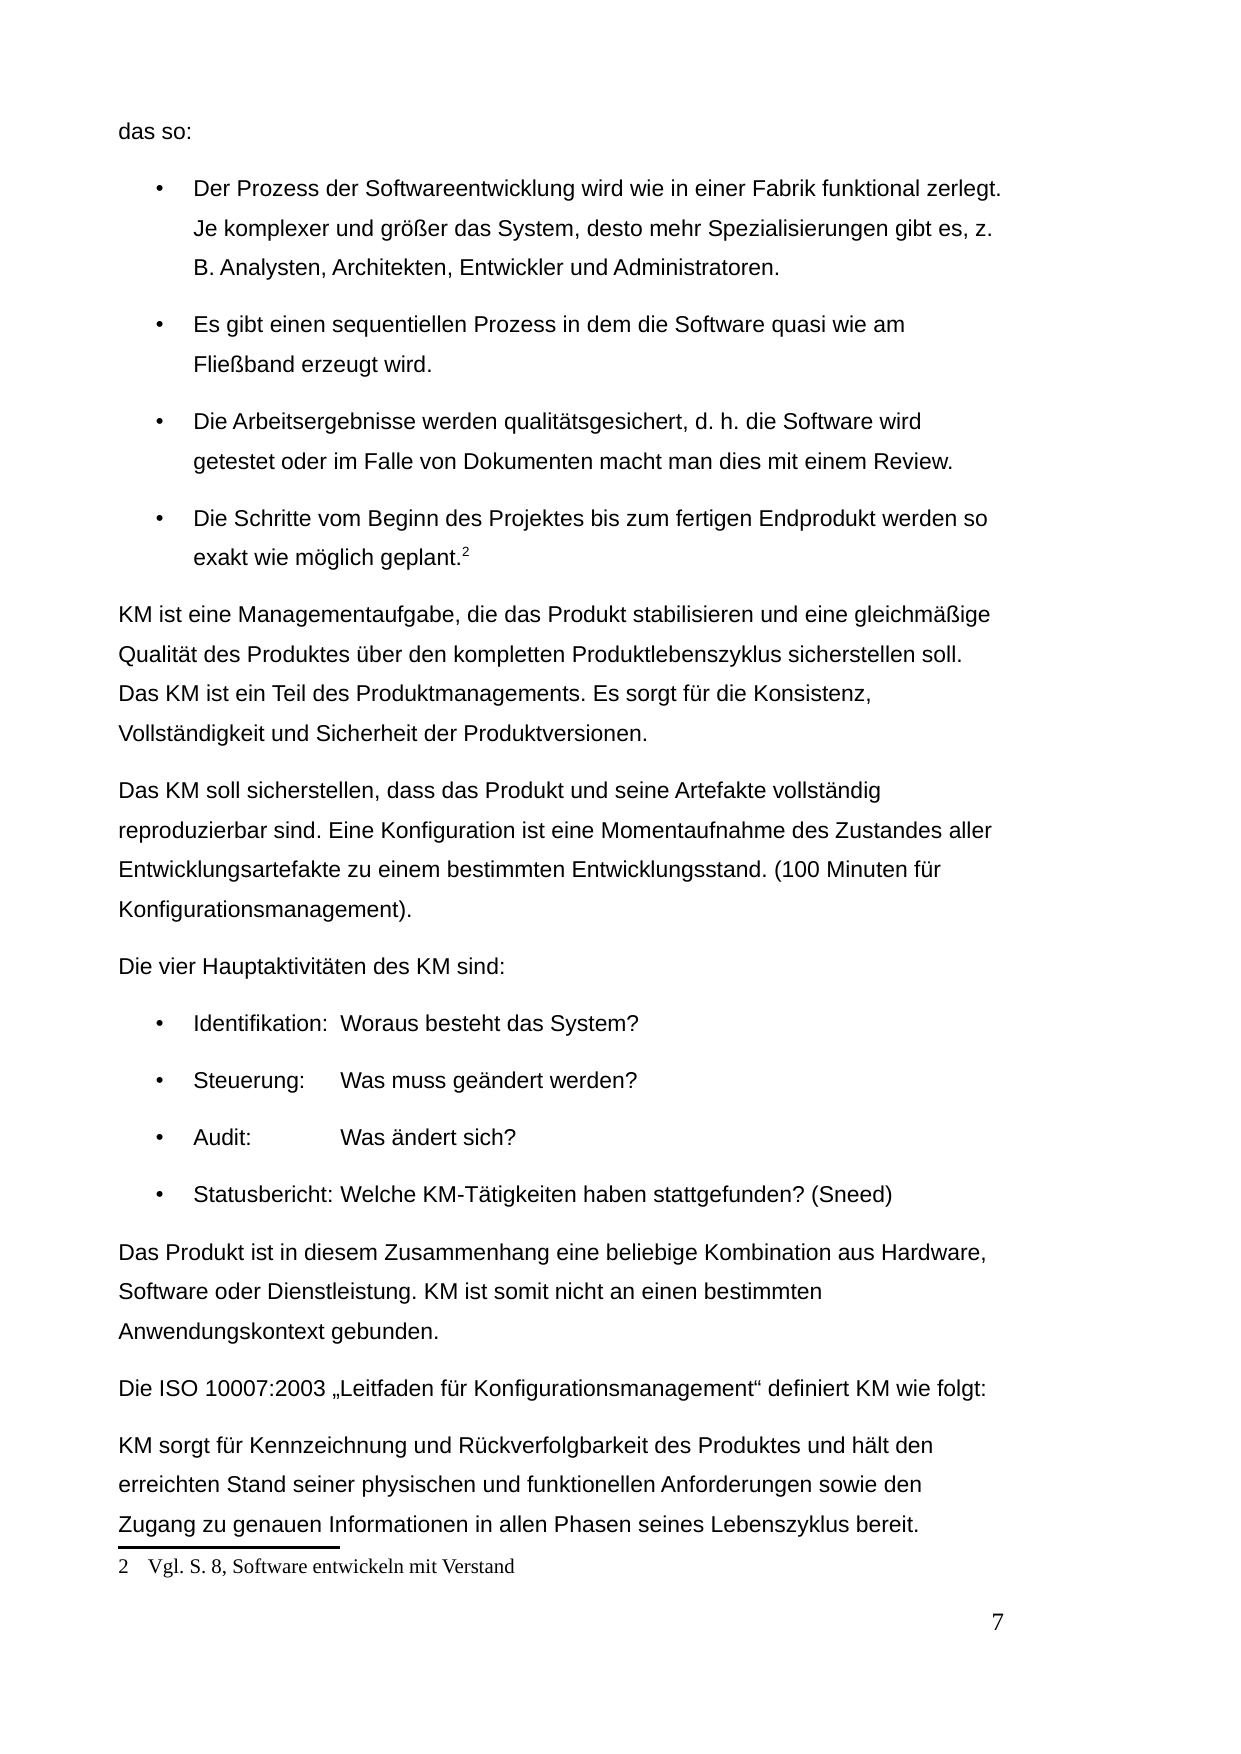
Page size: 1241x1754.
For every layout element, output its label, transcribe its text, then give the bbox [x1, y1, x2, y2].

list Identifikation: Woraus besteht das System? [156, 1010, 1004, 1036]
list Die Arbeitsergebnisse werden qualitätsgesichert, d. h. die Software wird getestet oder im Falle von Dokumenten macht man dies mit einem Review. [156, 408, 1004, 474]
list Vgl. S. 8, Software entwickeln mit Verstand [118, 1553, 1004, 1578]
list Audit: Was ändert sich? [156, 1124, 1004, 1151]
text das so: [118, 118, 1004, 144]
list Steuerung: Was muss geändert werden? [156, 1067, 1004, 1093]
text Das Produkt ist in diesem Zusammenhang eine beliebige Kombination aus Hardware, Software oder Dienstleistung. KM ist somit nicht an einen bestimmten Anwendungskontext gebunden. [118, 1239, 1004, 1344]
text Die ISO 10007:2003 „Leitfaden für Konfigurationsmanagement“ definiert KM wie folgt: [118, 1375, 1004, 1401]
text Das KM soll sicherstellen, dass das Produkt und seine Artefakte vollständig reproduzierbar sind. Eine Konfiguration ist eine Momentaufnahme des Zustandes aller Entwicklungsartefakte zu einem bestimmten Entwicklungsstand. (100 Minuten für Konfigurationsmanagement). [118, 777, 1004, 922]
list Die Schritte vom Beginn des Projektes bis zum fertigen Endprodukt werden so exakt wie möglich geplant. [156, 505, 1004, 571]
list Es gibt einen sequentiellen Prozess in dem die Software quasi wie am Fließband erzeugt wird. [156, 311, 1004, 377]
list Der Prozess der Softwareentwicklung wird wie in einer Fabrik funktional zerlegt. Je komplexer und größer das System, desto mehr Spezialisierungen gibt es, z. B. Analysten, Architekten, Entwickler und Administratoren. [156, 175, 1004, 281]
text KM ist eine Managementaufgabe, die das Produkt stabilisieren und eine gleichmäßige Qualität des Produktes über den kompletten Produktlebenszyklus sicherstellen soll. Das KM ist ein Teil des Produktmanagements. Es sorgt für die Konsistenz, Vollständigkeit und Sicherheit der Produktversionen. [118, 601, 1004, 746]
text Die vier Hauptaktivitäten des KM sind: [118, 953, 1004, 979]
text KM sorgt für Kennzeichnung und Rückverfolgbarkeit des Produktes und hält den erreichten Stand seiner physischen und funktionellen Anforderungen sowie den Zugang zu genauen Informationen in allen Phasen seines Lebenszyklus bereit. [118, 1432, 1004, 1537]
list Statusbericht: Welche KM-Tätigkeiten haben stattgefunden? (Sneed) [156, 1181, 1004, 1208]
